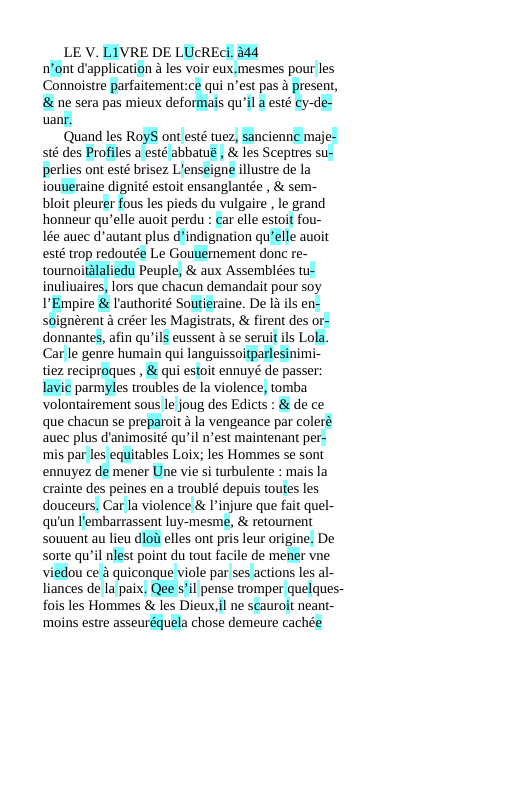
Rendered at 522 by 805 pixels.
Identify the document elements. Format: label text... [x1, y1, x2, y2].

text Quand les RoyS ont esté tuez, sanciennc maje- sté des Profiles a esté abbatuë , & les Sceptres su- perlies ont esté brisez L'enseigne illustre de la iouueraine dignité estoit ensanglantée , & sem- bloit pleurer fous les pieds du vulgaire , le grand honneur qu’elle auoit perdu : car elle estoit fou- lée auec d’autant plus d’indignation qu’elle auoit esté trop redoutée Le Gouuernement donc re- tournoitàlaliedu Peuple, & aux Assemblées tu- inuliuaires, lors que chacun demandait pour soy l’Empire & l'authorité Soutieraine. De là ils en- soignèrent à créer les Magistrats, & firent des or- donnantes, afin qu’ils eussent à se seruit ils Lola. Car le genre humain qui languissoitparlesinimi- tiez reciproques , & qui estoit ennuyé de passer: lavic parmyles troubles de la violence, tomba volontairement sous le joug des Edicts : & de ce que chacun se preparoit à la vengeance par colerè auec plus d'animosité qu’il n’est maintenant per- mis par les equitables Loix; les Hommes se sont ennuyez de mener Une vie si turbulente : mais la crainte des peines en a troublé depuis toutes les douceurs. Car la violence & l’injure que fait quel- qu'un l'embarrassent luy-mesme, & retournent souuent au lieu dloù elles ont pris leur origine. De sorte qu’il nlest point du tout facile de mener vne viedou ce à quiconque viole par ses actions les al- liances de la paix. Qee s’il pense tromper quelques- fois les Hommes & les Dieux,il ne scauroit neant- moins estre asseuréquela chose demeure cachée [43, 127, 426, 630]
text LE V. L1VRE DE LUcREci. à44 n’ont d'application à les voir eux.mesmes pour les Connoistre parfaitement:ce qui n’est pas à present, & ne sera pas mieux deformais qu’il a esté cy-de- uanr. [43, 43, 426, 127]
